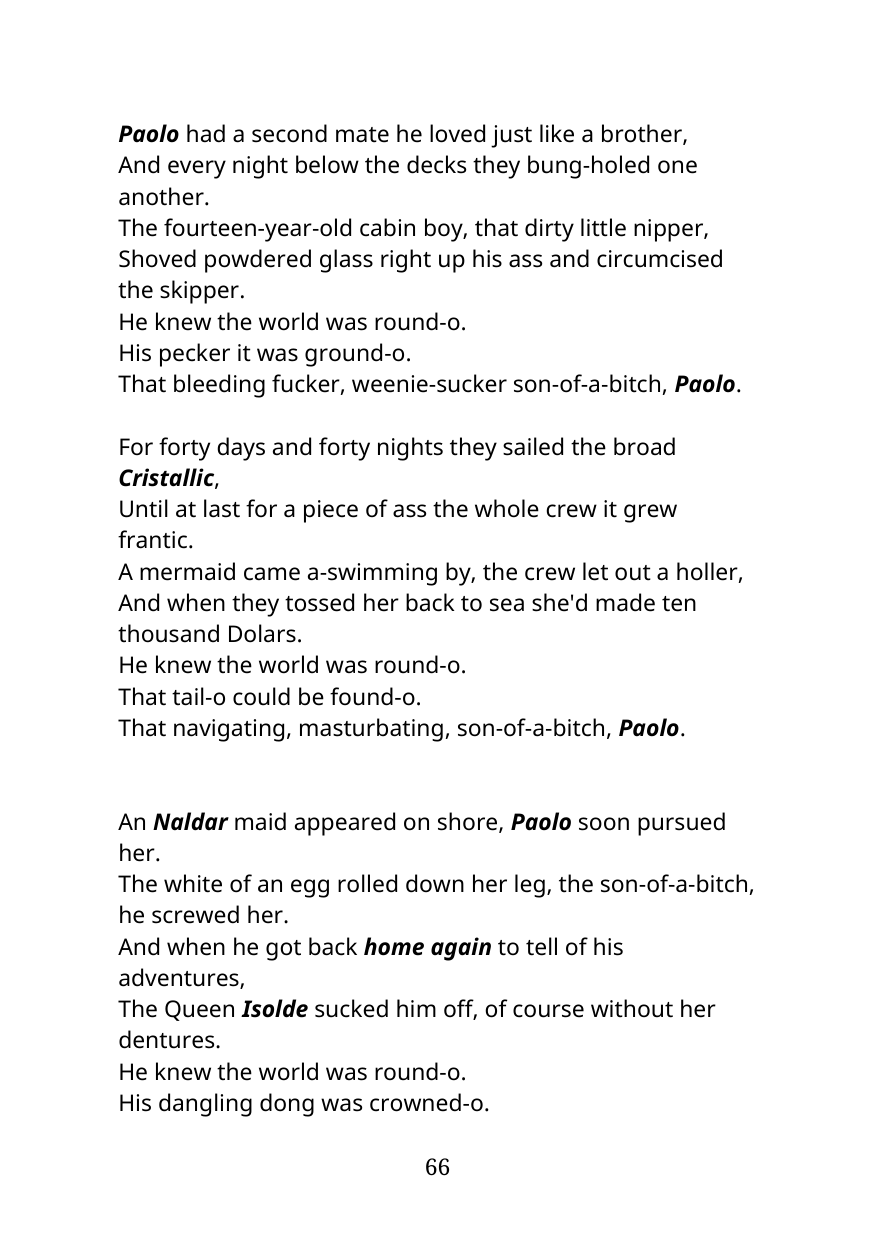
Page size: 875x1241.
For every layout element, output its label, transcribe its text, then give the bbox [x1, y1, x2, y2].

text An Naldar maid appeared on shore, Paolo soon pursued her. The white of an egg rolled down her leg, the son-of-a-bitch, he screwed her. And when he got back home again to tell of his adventures, The Queen Isolde sucked him off, of course without her dentures. He knew the world was round-o. His dangling dong was crowned-o. [118, 806, 756, 1118]
text Paolo had a second mate he loved just like a brother, And every night below the decks they bung-holed one another. The fourteen-year-old cabin boy, that dirty little nipper, Shoved powdered glass right up his ass and circumcised the skipper. He knew the world was round-o. His pecker it was ground-o. That bleeding fucker, weenie-sucker son-of-a-bitch, Paolo. For forty days and forty nights they sailed the broad Cristallic, Until at last for a piece of ass the whole crew it grew frantic. A mermaid came a-swimming by, the crew let out a holler, And when they tossed her back to sea she'd made ten thousand Dolars. He knew the world was round-o. That tail-o could be found-o. That navigating, masturbating, son-of-a-bitch, Paolo. [118, 118, 756, 774]
